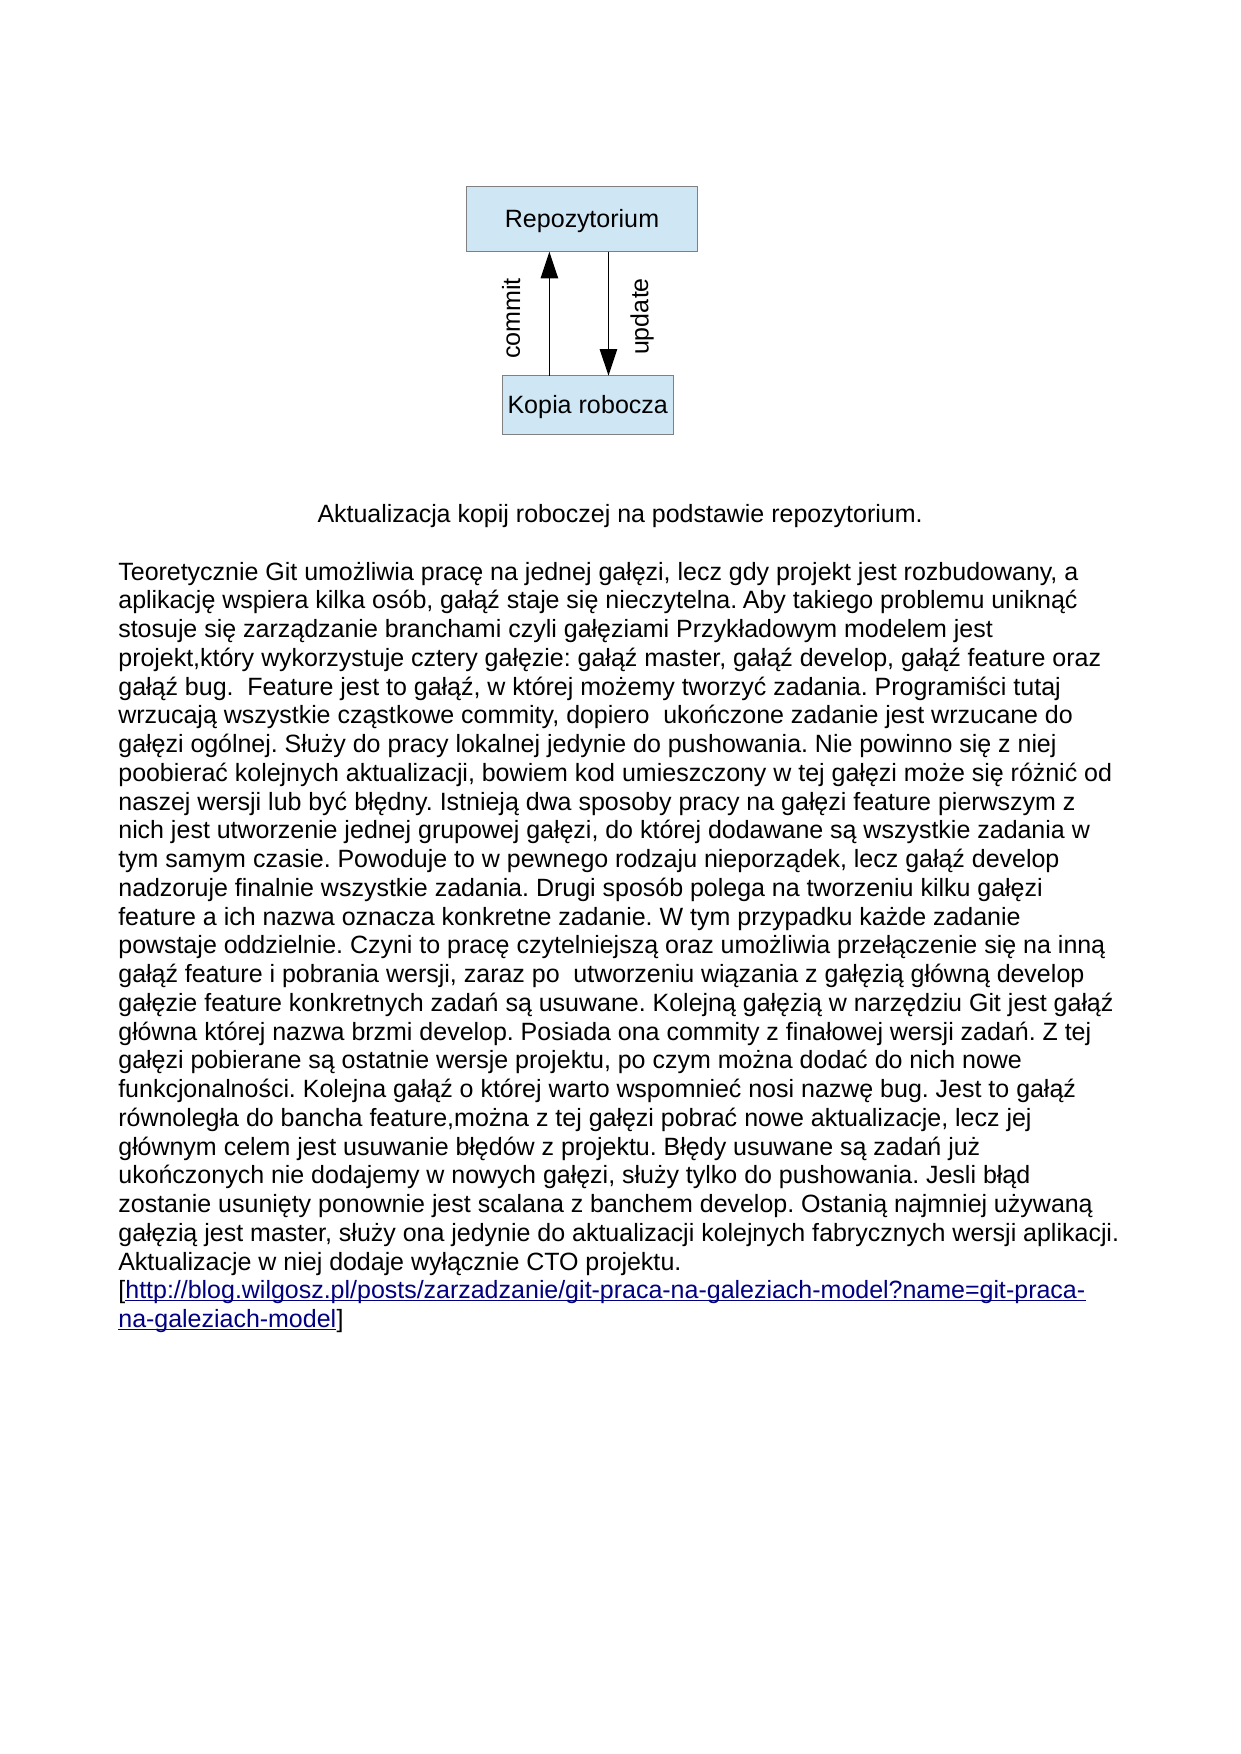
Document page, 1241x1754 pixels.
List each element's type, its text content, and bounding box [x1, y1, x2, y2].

text Teoretycznie Git umożliwia pracę na jednej gałęzi, lecz gdy projekt jest rozbudowany, a aplikację wspiera kilka osób, gałąź staje się nieczytelna. Aby takiego problemu uniknąć stosuje się zarządzanie branchami czyli gałęziami Przykładowym modelem jest projekt,który wykorzystuje cztery gałęzie: gałąź master, gałąź develop, gałąź feature oraz gałąź bug. Feature jest to gałąź, w której możemy tworzyć zadania. Programiści tutaj wrzucają wszystkie cząstkowe commity, dopiero ukończone zadanie jest wrzucane do gałęzi ogólnej. Służy do pracy lokalnej jedynie do pushowania. Nie powinno się z niej poobierać kolejnych aktualizacji, bowiem kod umieszczony w tej gałęzi może się różnić od naszej wersji lub być błędny. Istnieją dwa sposoby pracy na gałęzi feature pierwszym z nich jest utworzenie jednej grupowej gałęzi, do której dodawane są wszystkie zadania w tym samym czasie. Powoduje to w pewnego rodzaju nieporządek, lecz gałąź develop nadzoruje finalnie wszystkie zadania. Drugi sposób polega na tworzeniu kilku gałęzi feature a ich nazwa oznacza konkretne zadanie. W tym przypadku każde zadanie powstaje oddzielnie. Czyni to pracę czytelniejszą oraz umożliwia przełączenie się na inną gałąź feature i pobrania wersji, zaraz po utworzeniu wiązania z gałęzią główną develop gałęzie feature konkretnych zadań są usuwane. Kolejną gałęzią w narzędziu Git jest gałąź główna której nazwa brzmi develop. Posiada ona commity z finałowej wersji zadań. Z tej gałęzi pobierane są ostatnie wersje projektu, po czym można dodać do nich nowe funkcjonalności. Kolejna gałąź o której warto wspomnieć nosi nazwę bug. Jest to gałąź równoległa do bancha feature,można z tej gałęzi pobrać nowe aktualizacje, lecz jej głównym celem jest usuwanie błędów z projektu. Błędy usuwane są zadań już ukończonych nie dodajemy w nowych gałęzi, służy tylko do pushowania. Jesli błąd zostanie usunięty ponownie jest scalana z banchem develop. Ostanią najmniej używaną gałęzią jest master, służy ona jedynie do aktualizacji kolejnych fabrycznych wersji aplikacji. Aktualizacje w niej dodaje wyłącznie CTO projektu. [http://blog.wilgosz.pl/posts/zarzadzanie/git-praca-na-galeziach-model?name=git-praca-na-galeziach-model] [118, 556, 1122, 1333]
text Aktualizacja kopij roboczej na podstawie repozytorium. [118, 499, 1122, 528]
